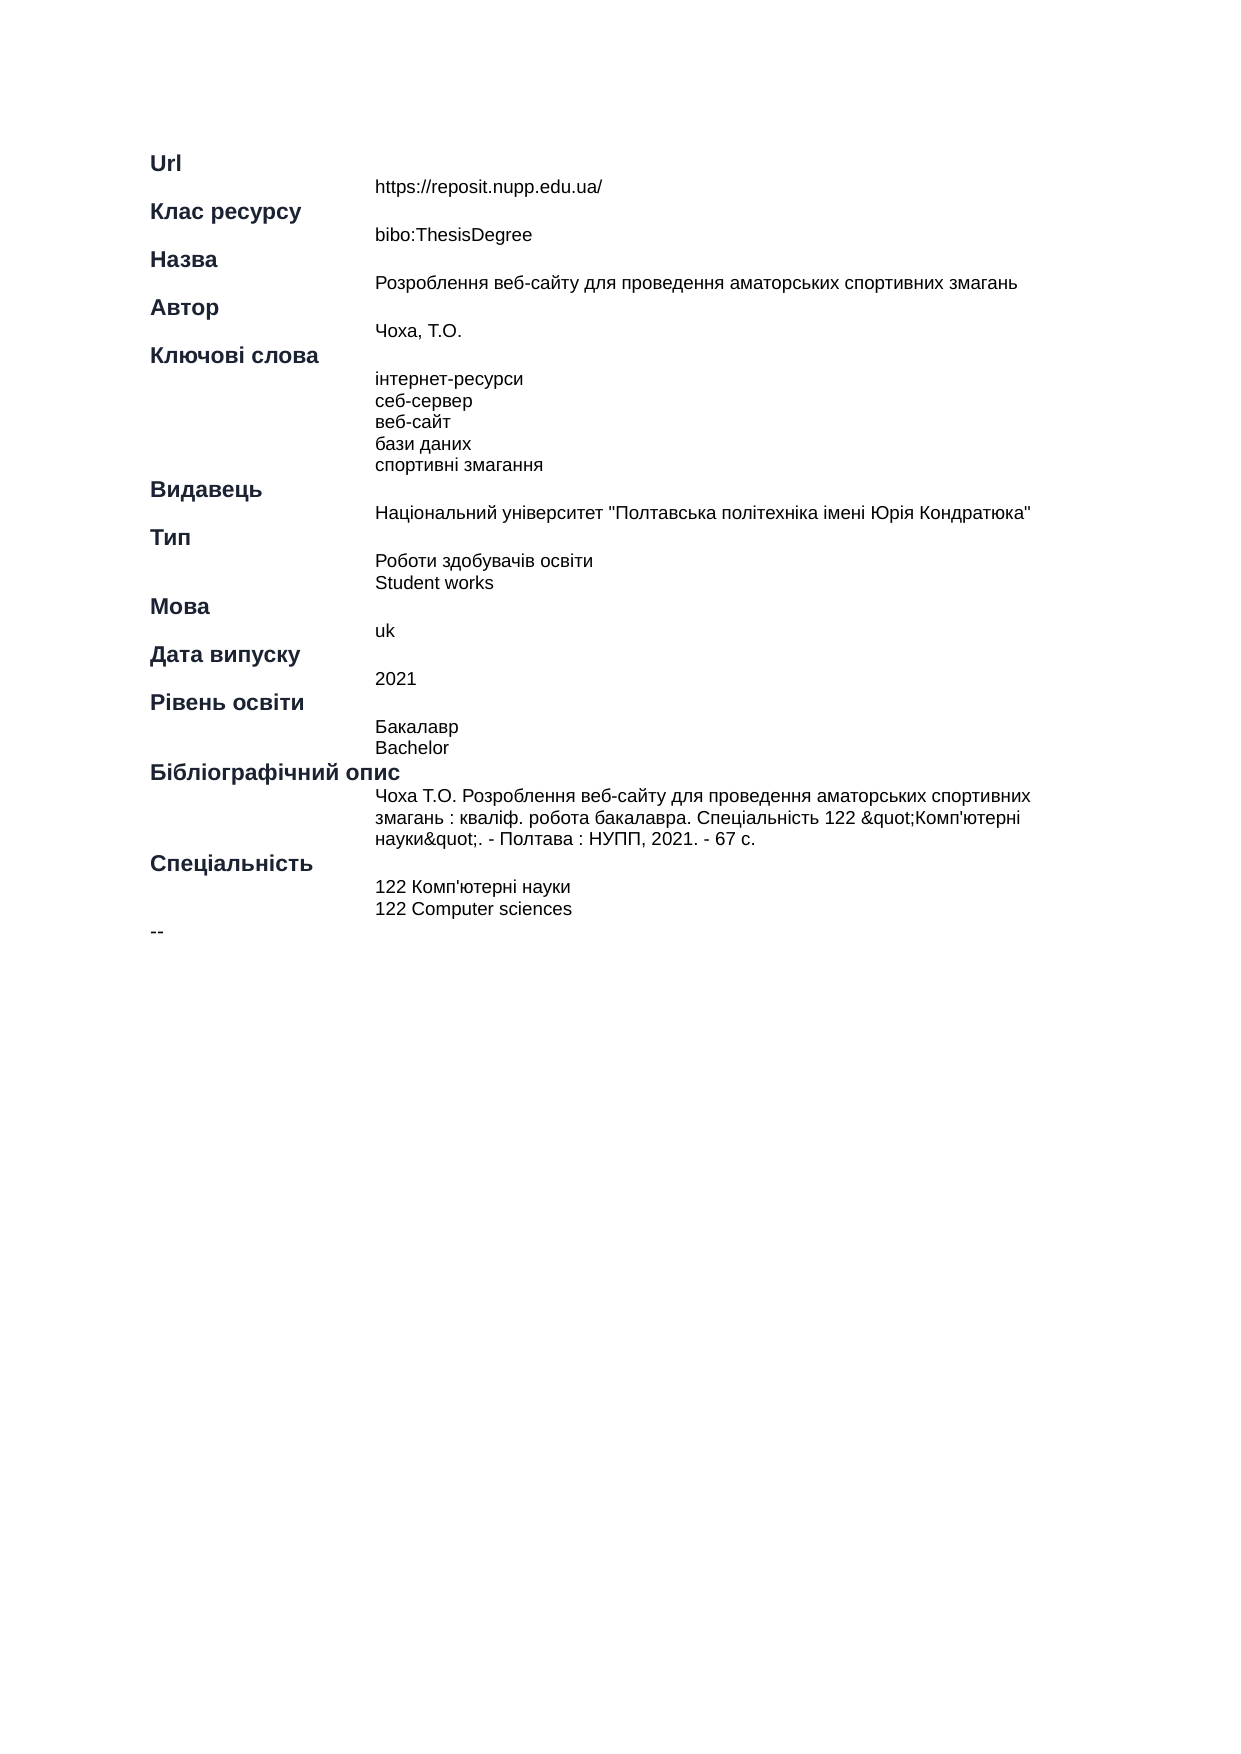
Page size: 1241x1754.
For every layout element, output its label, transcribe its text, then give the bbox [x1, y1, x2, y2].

text Тип [150, 524, 1090, 550]
text спортивні змагання [375, 454, 1090, 476]
text Дата випуску [150, 641, 1090, 667]
text Роботи здобувачів освіти [375, 550, 1090, 572]
text інтернет-ресурси [375, 368, 1090, 389]
text Мова [150, 593, 1090, 619]
text Ключові слова [150, 342, 1090, 368]
text Автор [150, 294, 1090, 320]
text Student works [375, 572, 1090, 593]
text Національний університет "Полтавська політехніка імені Юрія Кондратюка" [375, 502, 1090, 524]
text -- [150, 919, 1090, 943]
text Бакалавр [375, 715, 1090, 737]
text Чоха, Т.О. [375, 320, 1090, 342]
text https://reposit.nupp.edu.ua/ [375, 176, 1090, 198]
text Бібліографічний опис [150, 758, 1090, 785]
text Клас ресурсу [150, 198, 1090, 224]
text Розроблення веб-сайту для проведення аматорських спортивних змагань [375, 272, 1090, 294]
text себ-сервер [375, 389, 1090, 411]
text 122 Computer sciences [375, 897, 1090, 919]
text bibo:ThesisDegree [375, 224, 1090, 246]
text Видавець [150, 476, 1090, 502]
text Чоха Т.О. Розроблення веб-сайту для проведення аматорських спортивних змагань : кваліф. робота бакалавра. Спеціальність 122 &quot;Комп'ютерні науки&quot;. - Полтава : НУПП, 2021. - 67 с. [375, 785, 1090, 849]
text Назва [150, 246, 1090, 272]
text 122 Комп'ютерні науки [375, 876, 1090, 897]
text бази даних [375, 433, 1090, 454]
text Спеціальність [150, 849, 1090, 876]
text веб-сайт [375, 411, 1090, 433]
text 2021 [375, 667, 1090, 689]
text Рівень освіти [150, 689, 1090, 715]
text Url [150, 150, 1090, 176]
text Bachelor [375, 737, 1090, 758]
text uk [375, 619, 1090, 641]
